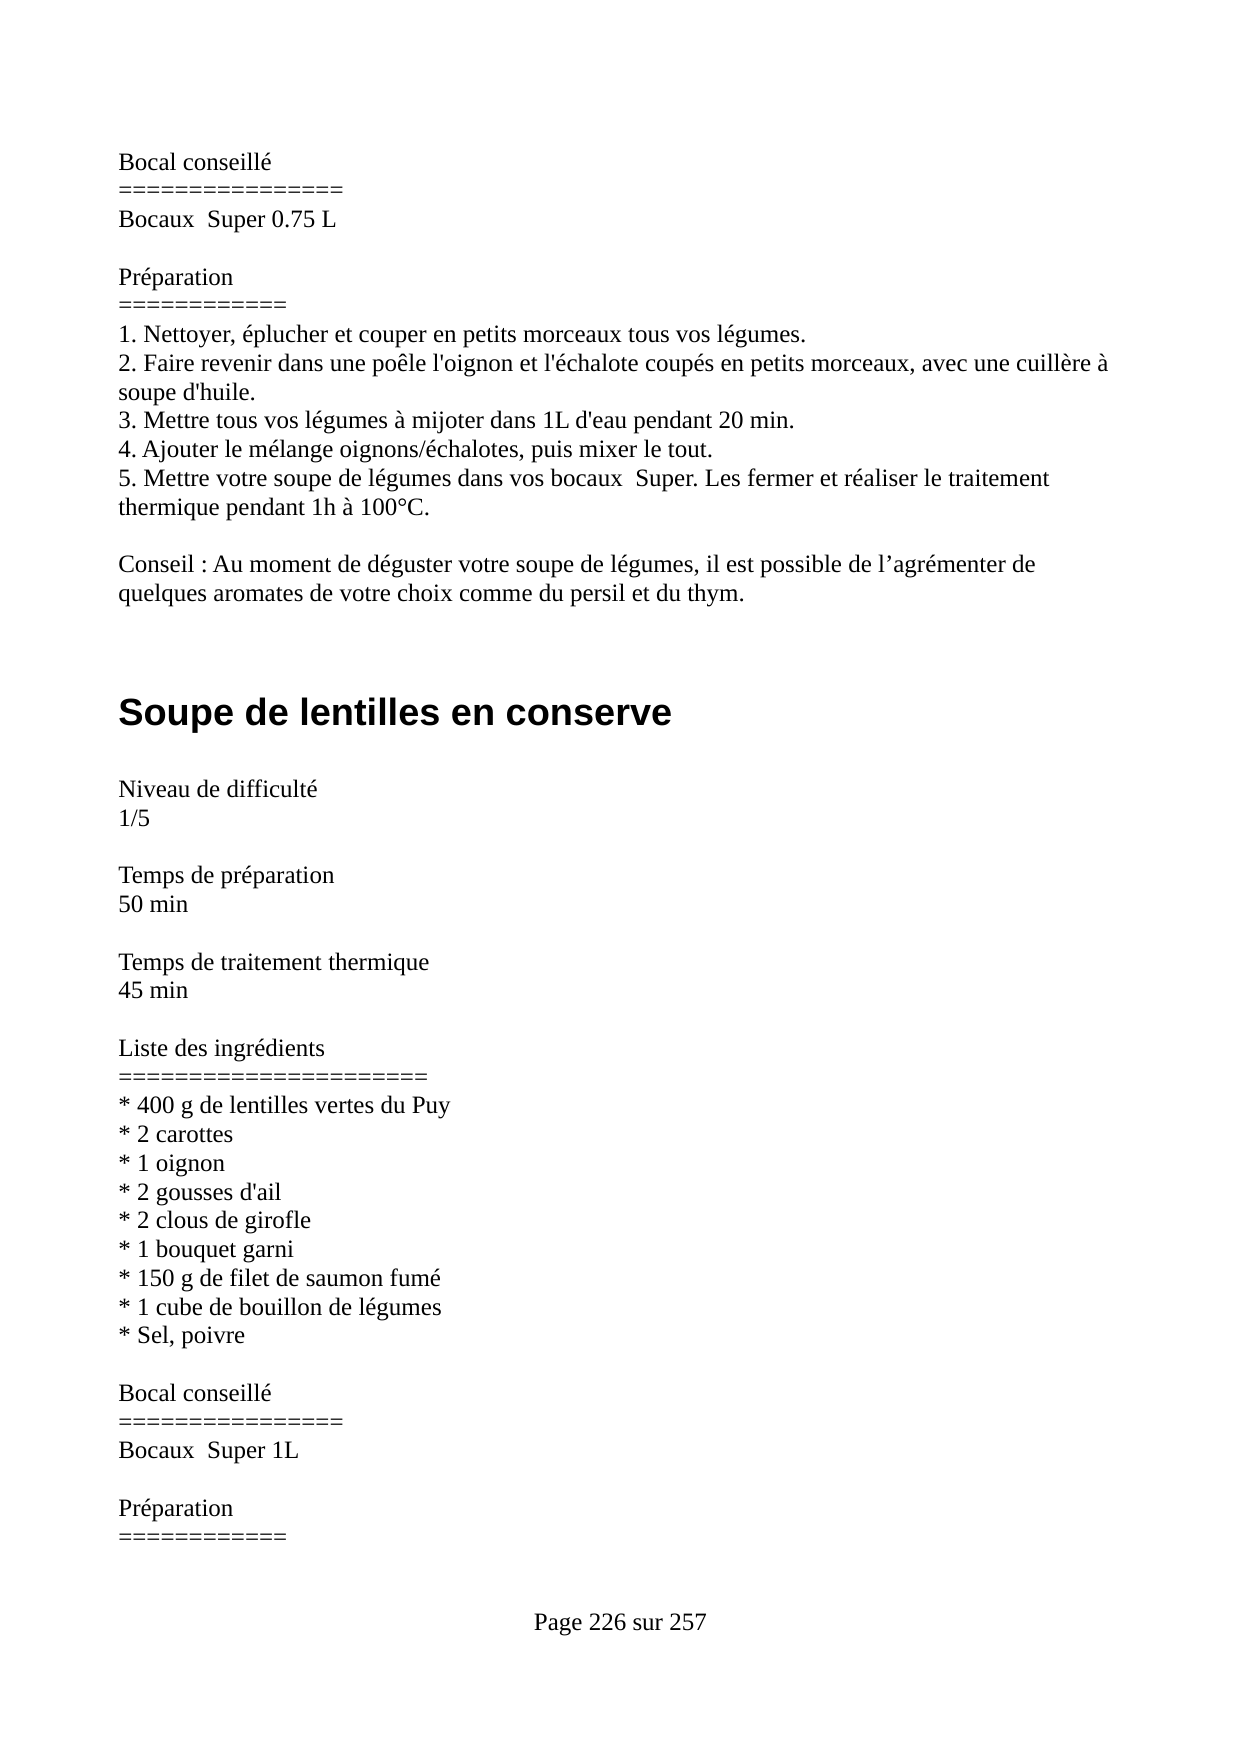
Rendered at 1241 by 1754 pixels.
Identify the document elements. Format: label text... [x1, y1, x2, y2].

text 1. Nettoyer, éplucher et couper en petits morceaux tous vos légumes. [118, 319, 1122, 348]
text ================ [118, 176, 1122, 204]
text 45 min [118, 976, 1122, 1004]
subtitle Soupe de lentilles en conserve [118, 689, 1122, 733]
text ================ [118, 1407, 1122, 1436]
text Bocal conseillé [118, 1378, 1122, 1407]
text * 2 carottes [118, 1119, 1122, 1148]
text 2. Faire revenir dans une poêle l'oignon et l'échalote coupés en petits morceaux, avec une cuillère à soupe d'huile. [118, 348, 1122, 406]
text * 400 g de lentilles vertes du Puy [118, 1091, 1122, 1119]
text 5. Mettre votre soupe de légumes dans vos bocaux Super. Les fermer et réaliser le traitement thermique pendant 1h à 100°C. [118, 463, 1122, 521]
text * 1 oignon [118, 1148, 1122, 1177]
text * 1 cube de bouillon de légumes [118, 1292, 1122, 1321]
text Préparation [118, 1493, 1122, 1522]
text 50 min [118, 889, 1122, 918]
text Temps de traitement thermique [118, 947, 1122, 976]
text * 2 clous de girofle [118, 1206, 1122, 1234]
text Niveau de difficulté [118, 774, 1122, 803]
text Bocal conseillé [118, 147, 1122, 176]
text * 2 gousses d'ail [118, 1177, 1122, 1206]
text 1/5 [118, 803, 1122, 832]
text ============ [118, 1522, 1122, 1551]
text Bocaux Super 0.75 L [118, 204, 1122, 233]
text ============ [118, 291, 1122, 319]
text 4. Ajouter le mélange oignons/échalotes, puis mixer le tout. [118, 434, 1122, 463]
text 3. Mettre tous vos légumes à mijoter dans 1L d'eau pendant 20 min. [118, 406, 1122, 434]
text * 150 g de filet de saumon fumé [118, 1263, 1122, 1292]
text Conseil : Au moment de déguster votre soupe de légumes, il est possible de l’agrémenter de quelques aromates de votre choix comme du persil et du thym. [118, 549, 1122, 607]
text * Sel, poivre [118, 1321, 1122, 1349]
text * 1 bouquet garni [118, 1234, 1122, 1263]
text Bocaux Super 1L [118, 1436, 1122, 1464]
text Liste des ingrédients [118, 1033, 1122, 1062]
text Temps de préparation [118, 861, 1122, 889]
text ====================== [118, 1062, 1122, 1091]
text Préparation [118, 262, 1122, 291]
